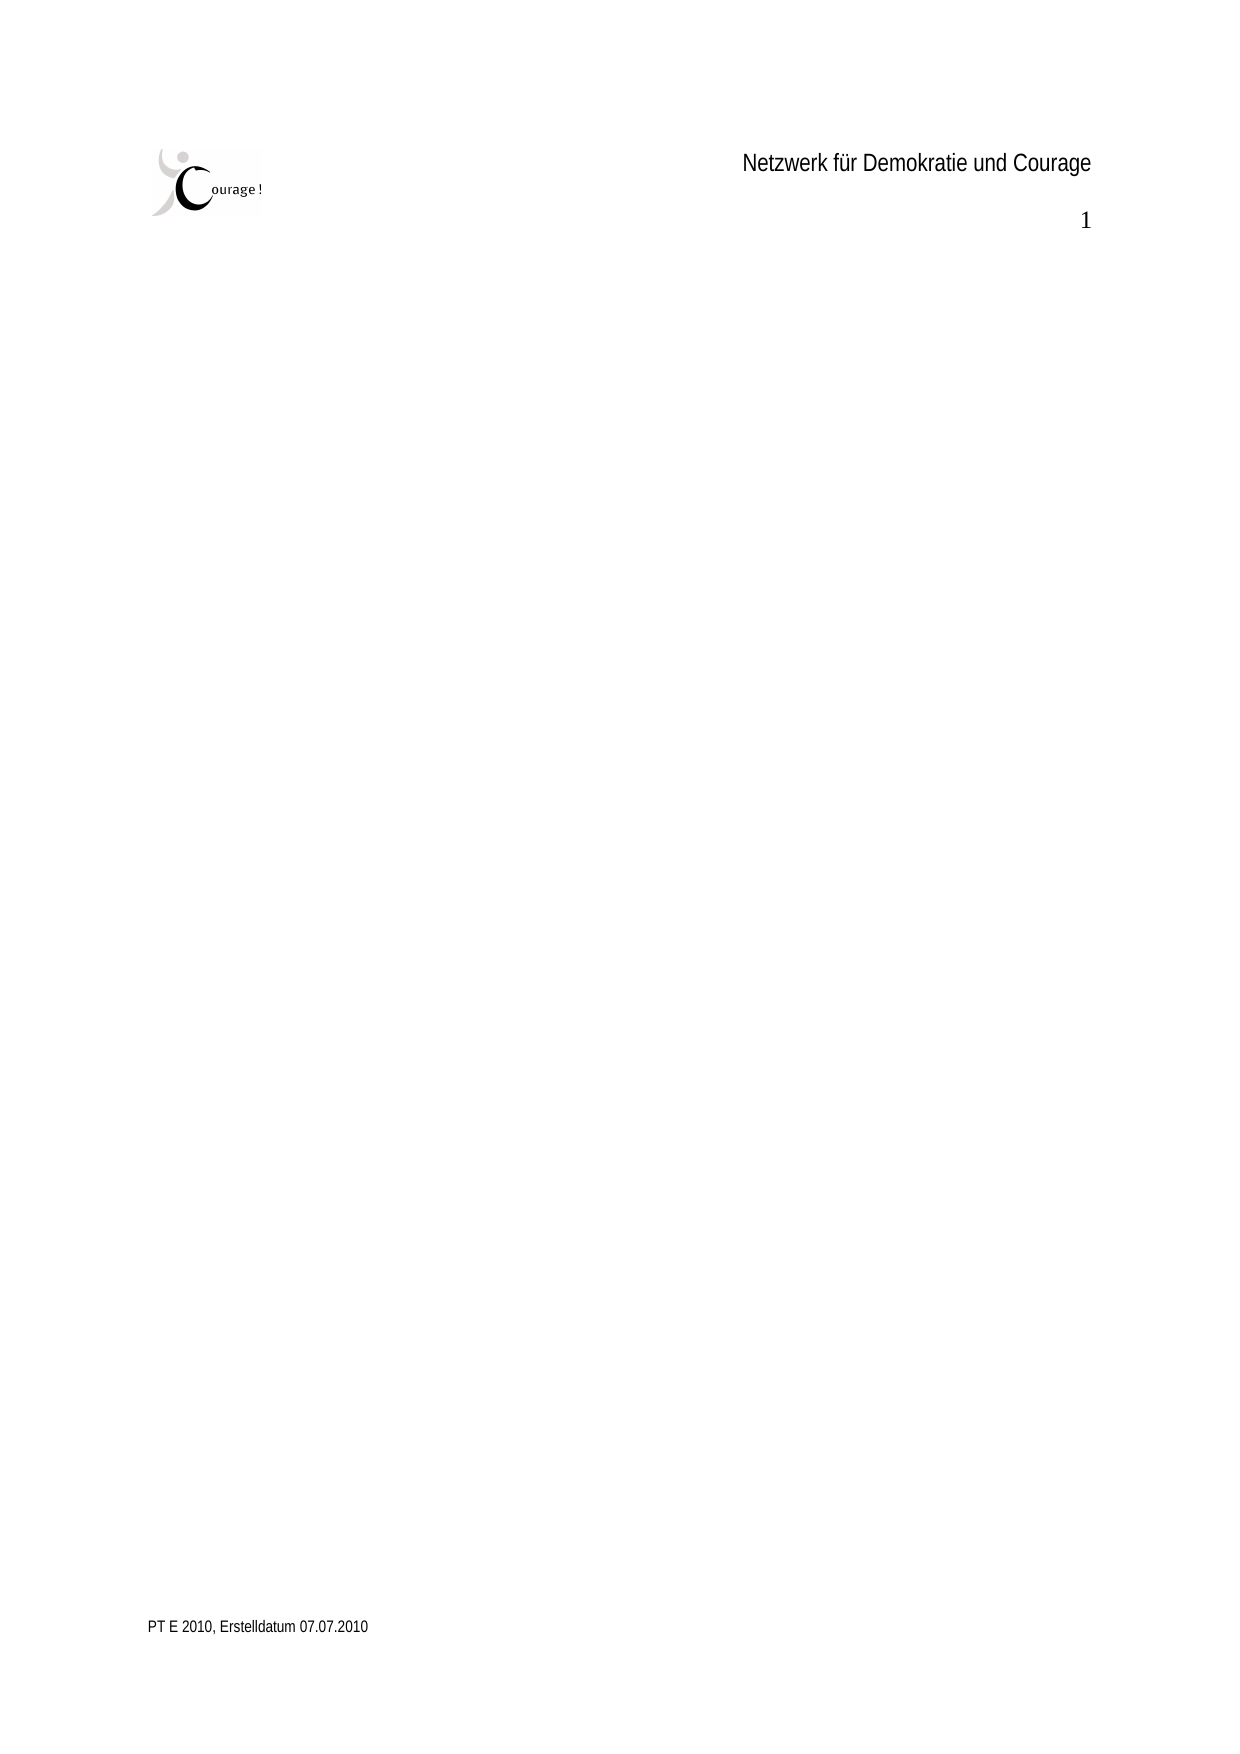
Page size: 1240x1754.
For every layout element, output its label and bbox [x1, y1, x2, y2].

picture [152, 149, 262, 216]
